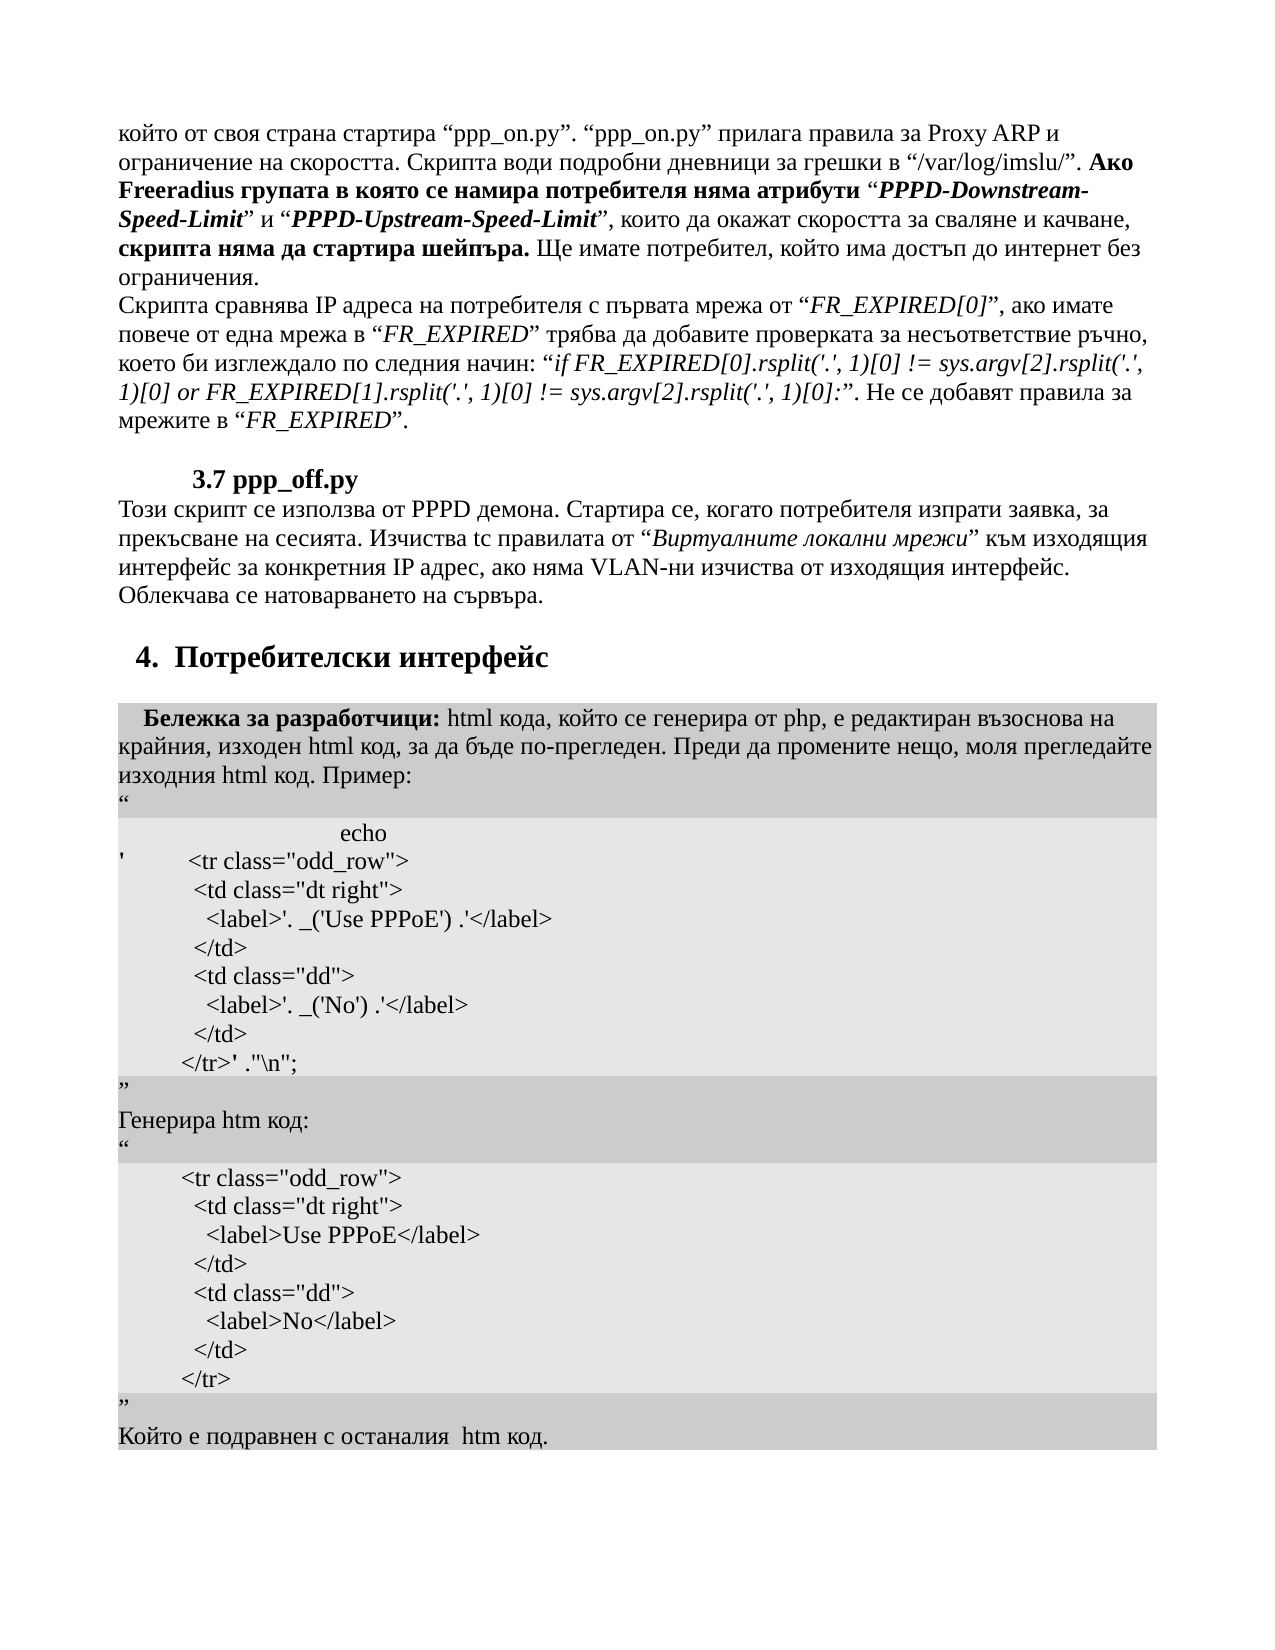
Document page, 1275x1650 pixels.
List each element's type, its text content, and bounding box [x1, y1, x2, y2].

text Този скрипт се използва от PPPD демона. Стартира се, когато потребителя изпрати заявка, за прекъсване на сесията. Изчиства tc правилата от “Виртуалните локални мрежи” към изходящия интерфейс за конкретния IP адрес, ако няма VLAN-ни изчиства от изходящия интерфейс. Облекчава се натоварването на сървъра. [118, 494, 1157, 609]
text <label>No</label> [118, 1306, 1157, 1335]
text Бележка за разработчици: html кода, който се генерира от php, е редактиран възоснова на крайния, изходен html код, за да бъде по-прегледен. Преди да промените нещо, моля прегледайте изходния html код. Пример: [118, 703, 1157, 789]
text </td> [118, 1019, 1157, 1048]
text “ [118, 1134, 1157, 1163]
text <label>'. _('No') .'</label> [118, 990, 1157, 1019]
text ” [118, 1076, 1157, 1105]
text <td class="dt right"> [118, 875, 1157, 904]
text ” [118, 1393, 1157, 1421]
text Който е подравнен с останалия htm код. [118, 1421, 1157, 1450]
text echo [118, 818, 1157, 846]
text <td class="dd"> [118, 1278, 1157, 1306]
text 4. Потребителски интерфейс [0, 638, 1157, 674]
text “ [118, 789, 1157, 818]
text <td class="dd"> [118, 961, 1157, 990]
text Генерира htm код: [118, 1105, 1157, 1134]
text ' <tr class="odd_row"> [118, 846, 1157, 875]
text </tr>' ."\n"; [118, 1048, 1157, 1076]
text </td> [118, 1335, 1157, 1364]
text </tr> [118, 1364, 1157, 1393]
text <tr class="odd_row"> [118, 1163, 1157, 1191]
text Скрипта сравнява IP адреса на потребителя с първата мрежа от “FR_EXPIRED[0]”, ако имате повече от една мрежа в “FR_EXPIRED” трябва да добавите проверката за несъответствие ръчно, което би изглеждало по следния начин: “if FR_EXPIRED[0].rsplit('.', 1)[0] != sys.argv[2].rsplit('.', 1)[0] or FR_EXPIRED[1].rsplit('.', 1)[0] != sys.argv[2].rsplit('.', 1)[0]:”. Не се добавят правила за мрежите в “FR_EXPIRED”. [118, 291, 1157, 434]
text <td class="dt right"> [118, 1191, 1157, 1220]
text <label>'. _('Use PPPoE') .'</label> [118, 904, 1157, 933]
text който от своя страна стартира “ppp_on.py”. “ppp_on.py” прилага правила за Proxy ARP и ограничение на скоростта. Скрипта води подробни дневници за грешки в “/var/log/imslu/”. Ако Freeradius групата в която се намира потребителя няма атрибути “PPPD-Downstream-Speed-Limit” и “PPPD-Upstream-Speed-Limit”, които да окажат скоростта за сваляне и качване, скрипта няма да стартира шейпъра. Ще имате потребител, който има достъп до интернет без ограничения. [118, 118, 1157, 291]
text <label>Use PPPoE</label> [118, 1220, 1157, 1249]
text </td> [118, 933, 1157, 961]
text </td> [118, 1249, 1157, 1278]
text 3.7 ppp_off.py [192, 463, 1157, 494]
